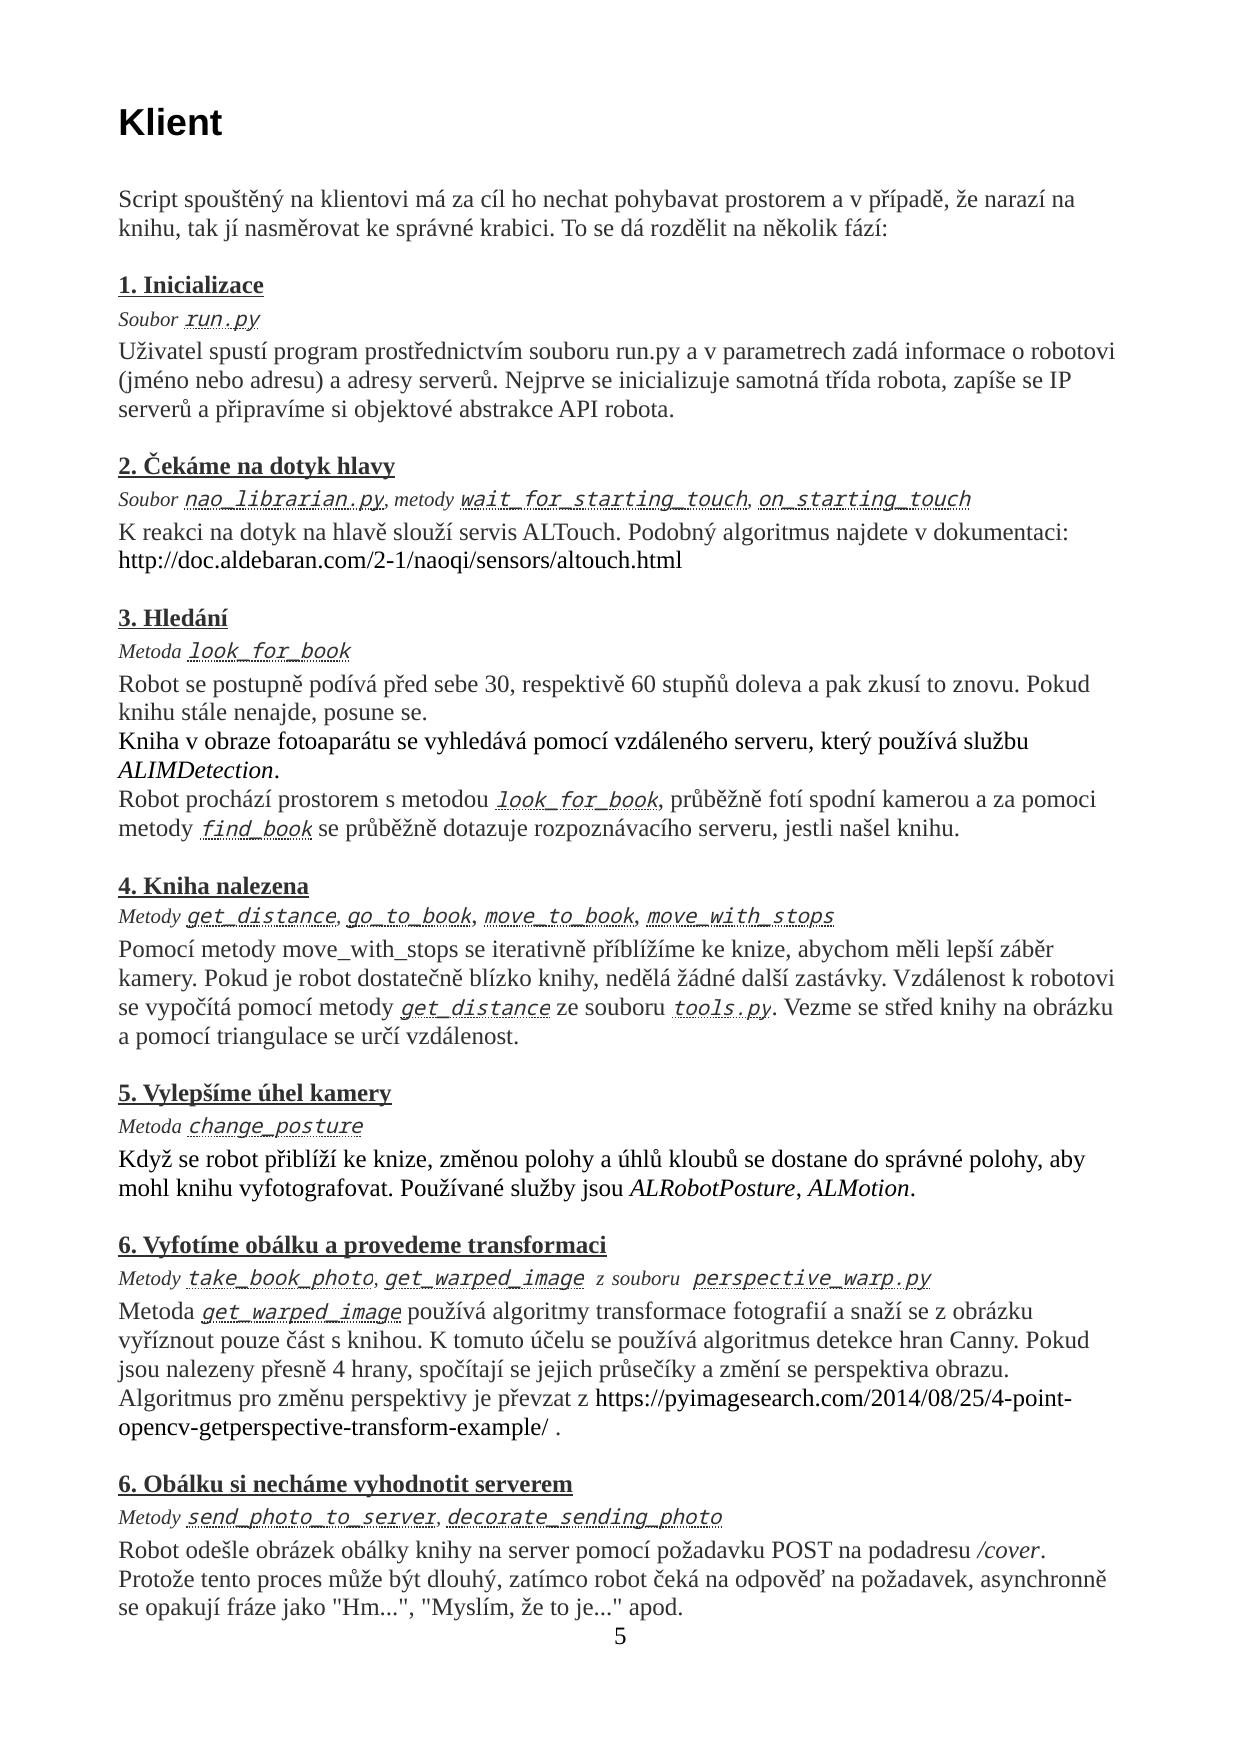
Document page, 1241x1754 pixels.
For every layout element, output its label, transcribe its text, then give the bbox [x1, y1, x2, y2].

text 3. Hledání [118, 603, 1122, 632]
text Script spouštěný na klientovi má za cíl ho nechat pohybavat prostorem a v případě, že narazí na knihu, tak jí nasměrovat ke správné krabici. To se dá rozdělit na několik fází: [118, 184, 1122, 242]
text Robot se postupně podívá před sebe 30, respektivě 60 stupňů doleva a pak zkusí to znovu. Pokud knihu stále nenajde, posune se. [118, 669, 1122, 726]
text Robot odešle obrázek obálky knihy na server pomocí požadavku POST na podadresu /cover. Protože tento proces může být dlouhý, zatímco robot čeká na odpověď na požadavek, asynchronně se opakují fráze jako "Hm...", "Myslím, že to je..." apod. [118, 1535, 1122, 1621]
text K reakci na dotyk na hlavě slouží servis ALTouch. Podobný algoritmus najdete v dokumentaci: http://doc.aldebaran.com/2-1/naoqi/sensors/altouch.html [118, 517, 1122, 574]
text Metody send_photo_to_server, decorate_sending_photo [118, 1502, 1122, 1531]
text 6. Vyfotíme obálku a provedeme transformaci [118, 1230, 1122, 1259]
text Metoda look_for_book [118, 636, 1122, 664]
text Soubor nao_librarian.py, metody wait_for_starting_touch, on_starting_touch [118, 484, 1122, 513]
text Kniha v obraze fotoaparátu se vyhledává pomocí vzdáleného serveru, který používá službu ALIMDetection. [118, 726, 1122, 784]
text Metoda get_warped_image používá algoritmy transformace fotografií a snaží se z obrázku vyříznout pouze část s knihou. K tomuto účelu se používá algoritmus detekce hran Canny. Pokud jsou nalezeny přesně 4 hrany, spočítají se jejich průsečíky a změní se perspektiva obrazu. Algoritmus pro změnu perspektivy je převzat z https://pyimagesearch.com/2014/08/25/4-point-opencv-getperspective-transform-example/ . [118, 1296, 1122, 1441]
text 4. Kniha nalezena [118, 871, 1122, 900]
text Robot prochází prostorem s metodou look_for_book, průběžně fotí spodní kamerou a za pomoci metody find_book se průběžně dotazuje rozpoznávacího serveru, jestli našel knihu. [118, 784, 1122, 843]
text Soubor run.py [118, 304, 1122, 332]
text Když se robot přiblíží ke knize, změnou polohy a úhlů kloubů se dostane do správné polohy, aby mohl knihu vyfotografovat. Používané služby jsou ALRobotPosture, ALMotion. [118, 1144, 1122, 1202]
text Metody take_book_photo, get_warped_image z souboru perspective_warp.py [118, 1263, 1122, 1292]
text 1. Inicializace [118, 271, 1122, 299]
text Metody get_distance, go_to_book, move_to_book, move_with_stops [118, 900, 1122, 930]
text 6. Obálku si necháme vyhodnotit serverem [118, 1469, 1122, 1498]
text 2. Čekáme na dotyk hlavy [118, 451, 1122, 480]
subtitle Klient [118, 100, 1122, 143]
text Metoda change_posture [118, 1112, 1122, 1140]
text Uživatel spustí program prostřednictvím souboru run.py a v parametrech zadá informace o robotovi (jméno nebo adresu) a adresy serverů. Nejprve se inicializuje samotná třída robota, zapíše se IP serverů a připravíme si objektové abstrakce API robota. [118, 336, 1122, 422]
text Pomocí metody move_with_stops se iterativně příblížíme ke knize, abychom měli lepší záběr kamery. Pokud je robot dostatečně blízko knihy, nedělá žádné další zastávky. Vzdálenost k robotovi se vypočítá pomocí metody get_distance ze souboru tools.py. Vezme se střed knihy na obrázku a pomocí triangulace se určí vzdálenost. [118, 934, 1122, 1050]
text 5. Vylepšíme úhel kamery [118, 1078, 1122, 1107]
